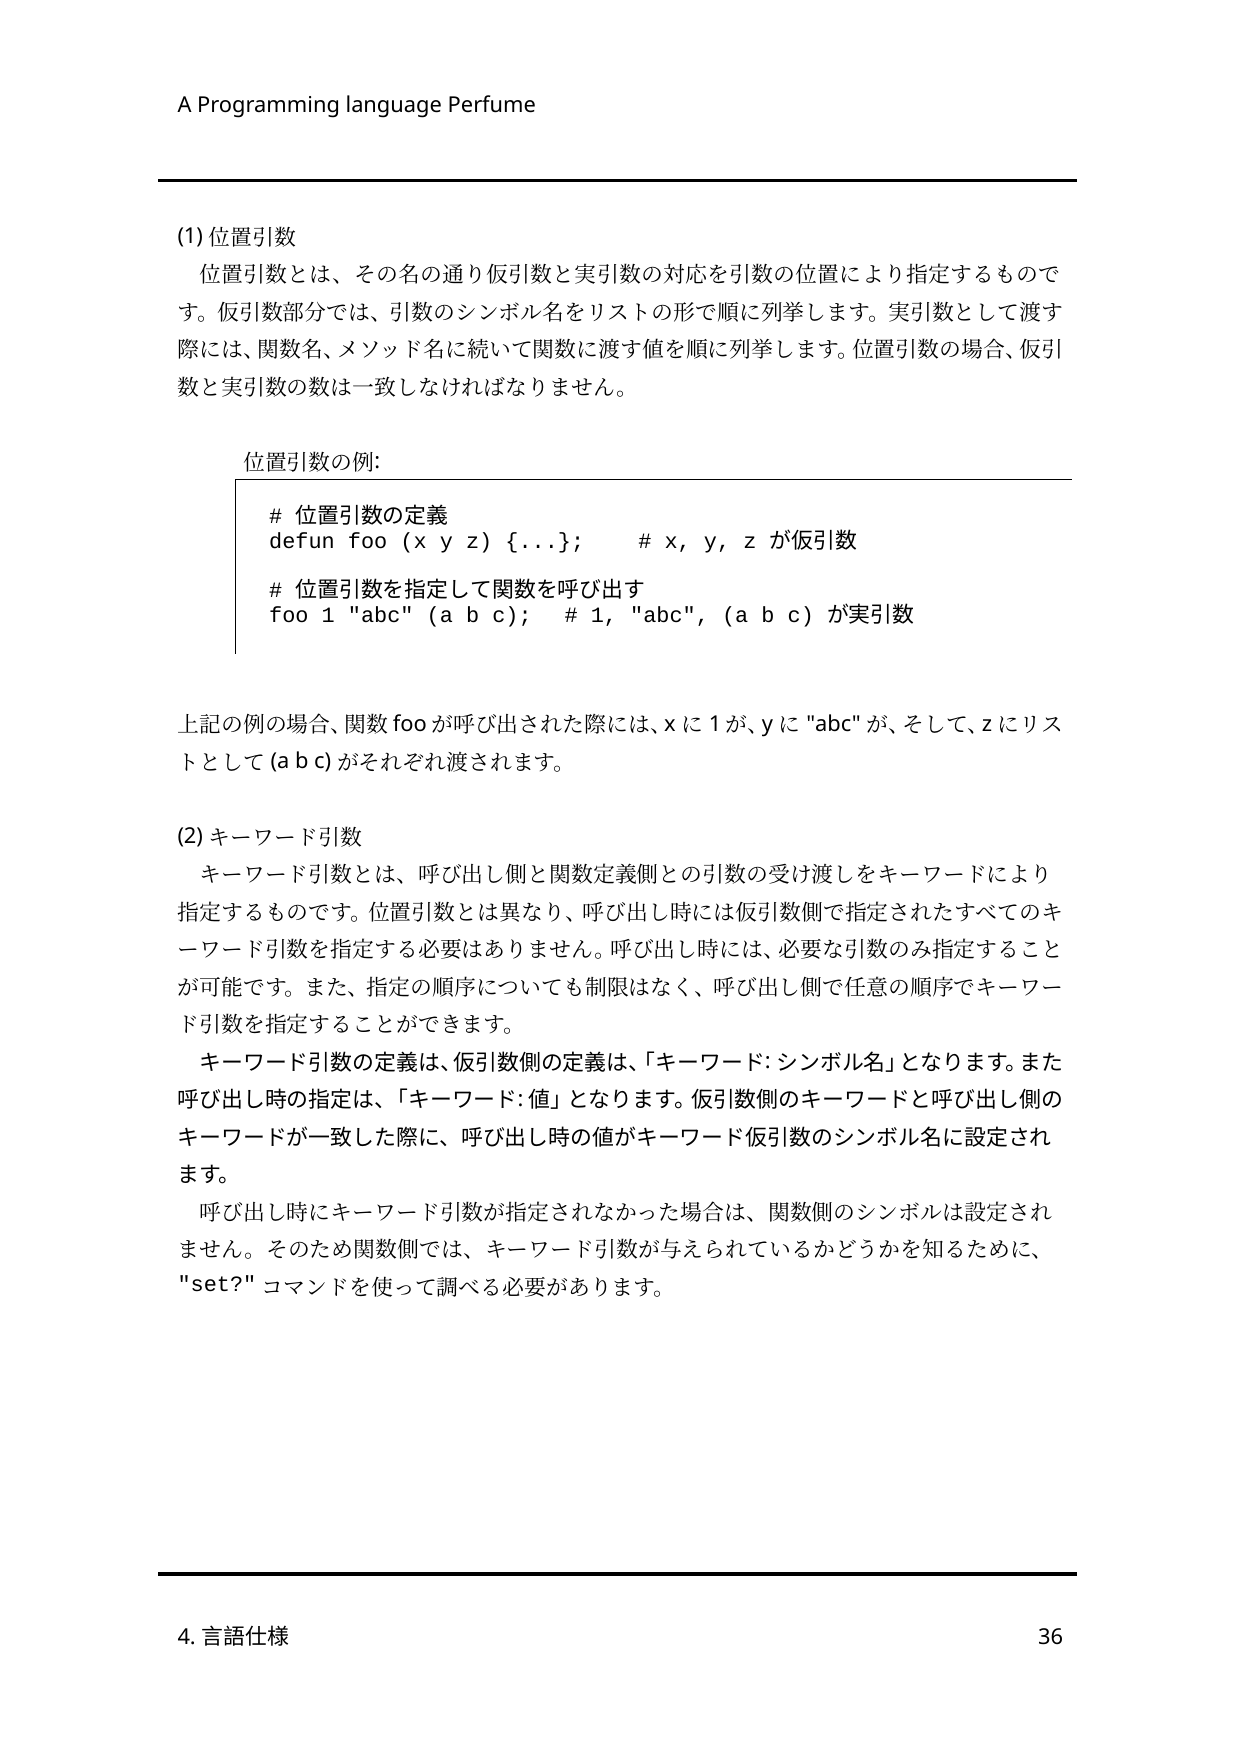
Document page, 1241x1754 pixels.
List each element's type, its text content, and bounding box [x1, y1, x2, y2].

text 位置引数とは、その名の通り仮引数と実引数の対応を引数の位置により指定するものです。仮引数部分では、引数のシンボル名をリストの形で順に列挙します。実引数として渡す際には、関数名、メソッド名に続いて関数に渡す値を順に列挙します。位置引数の場合、仮引数と実引数の数は一致しなければなりません。 [177, 254, 1063, 404]
table_header # 位置引数の定義 defun foo (x y z) {...}; # x, y, z が仮引数 # 位置引数を指定して関数を呼び出す foo 1 "abc" (a b c); # 1, "abc", (a b c) が実引数 [236, 480, 1072, 654]
text 上記の例の場合、関数fooが呼び出された際には、x に 1が、y に "abc" が、そして、z にリストとして (a b c) がそれぞれ渡されます。 [177, 704, 1063, 779]
text "set?" コマンドを使って調べる必要があります。 [177, 1267, 1063, 1304]
text (1) 位置引数 [177, 217, 1063, 254]
text (2) キーワード引数 [177, 817, 1063, 854]
text 位置引数の例: [243, 442, 1063, 479]
text 呼び出し時にキーワード引数が指定されなかった場合は、関数側のシンボルは設定されません。そのため関数側では、キーワード引数が与えられているかどうかを知るために、 [177, 1192, 1063, 1267]
text キーワード引数の定義は、仮引数側の定義は、「キーワード: シンボル名」となります。また呼び出し時の指定は、「キーワード: 値」となります。仮引数側のキーワードと呼び出し側のキーワードが一致した際に、呼び出し時の値がキーワード仮引数のシンボル名に設定されます。 [177, 1042, 1063, 1192]
text キーワード引数とは、呼び出し側と関数定義側との引数の受け渡しをキーワードにより指定するものです。位置引数とは異なり、呼び出し時には仮引数側で指定されたすべてのキーワード引数を指定する必要はありません。呼び出し時には、必要な引数のみ指定することが可能です。また、指定の順序についても制限はなく、呼び出し側で任意の順序でキーワード引数を指定することができます。 [177, 854, 1063, 1042]
